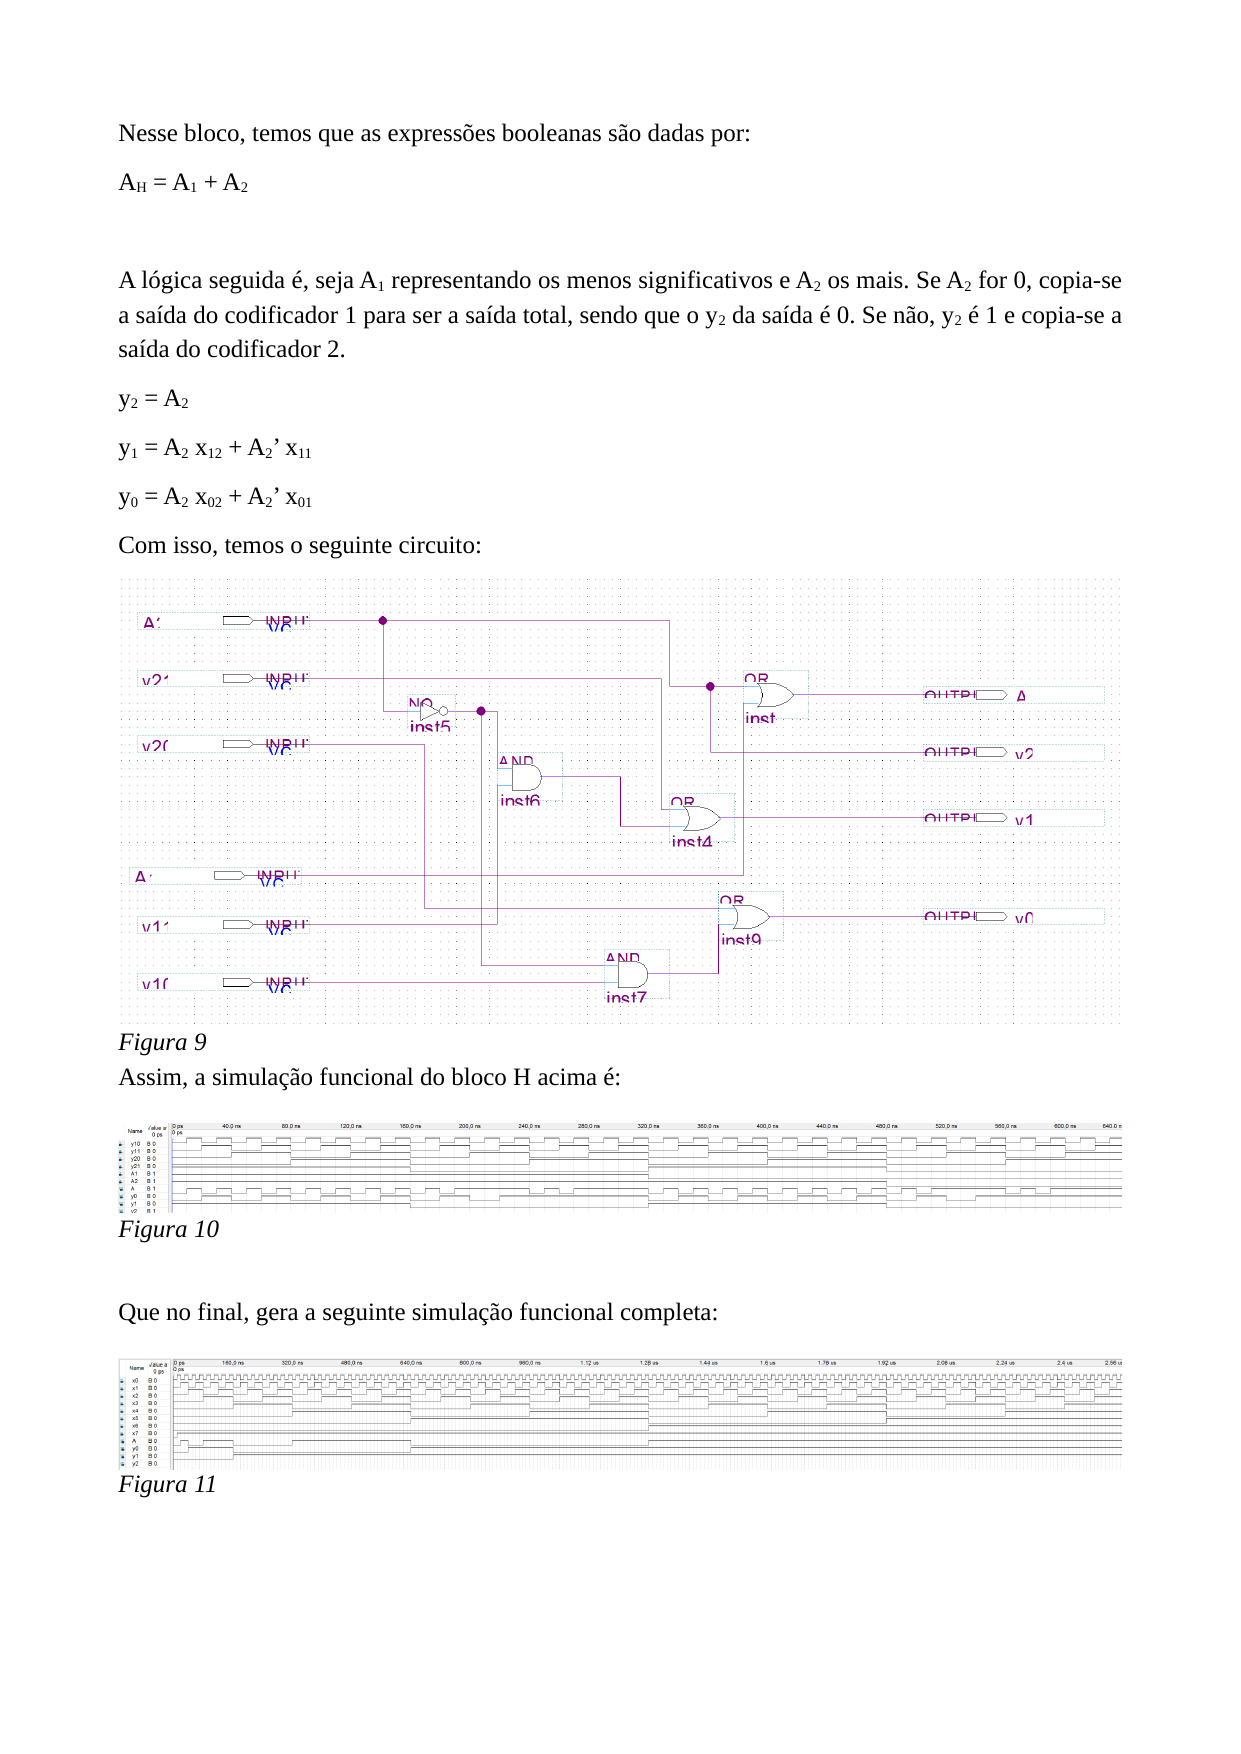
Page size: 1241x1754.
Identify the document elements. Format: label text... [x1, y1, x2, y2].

text AH = A1 + A2 [118, 167, 1122, 196]
text Figura 11 [118, 1470, 1122, 1498]
picture [118, 1358, 1123, 1470]
text y2 = A2 [118, 383, 1122, 412]
text Figura 9 [118, 1028, 1122, 1056]
text Nesse bloco, temos que as expressões booleanas são dadas por: [118, 118, 1122, 147]
text Com isso, temos o seguinte circuito: [118, 531, 1122, 559]
text Assim, a simulação funcional do bloco H acima é: [118, 1056, 1122, 1090]
picture [118, 576, 1123, 1028]
text Figura 10 [118, 1214, 1122, 1242]
text [118, 563, 1122, 576]
text y1 = A2 x12 + A2’ x11 [118, 432, 1122, 461]
picture [118, 1123, 1123, 1214]
text y0 = A2 x02 + A2’ x01 [118, 481, 1122, 510]
text Que no final, gera a seguinte simulação funcional completa: [118, 1297, 1122, 1326]
text A lógica seguida é, seja A1 representando os menos significativos e A2 os mais. Se A2 for 0, copia-se a saída do codificador 1 para ser a saída total, sendo que o y2 da saída é 0. Se não, y2 é 1 e copia-se a saída do codificador 2. [118, 265, 1122, 363]
